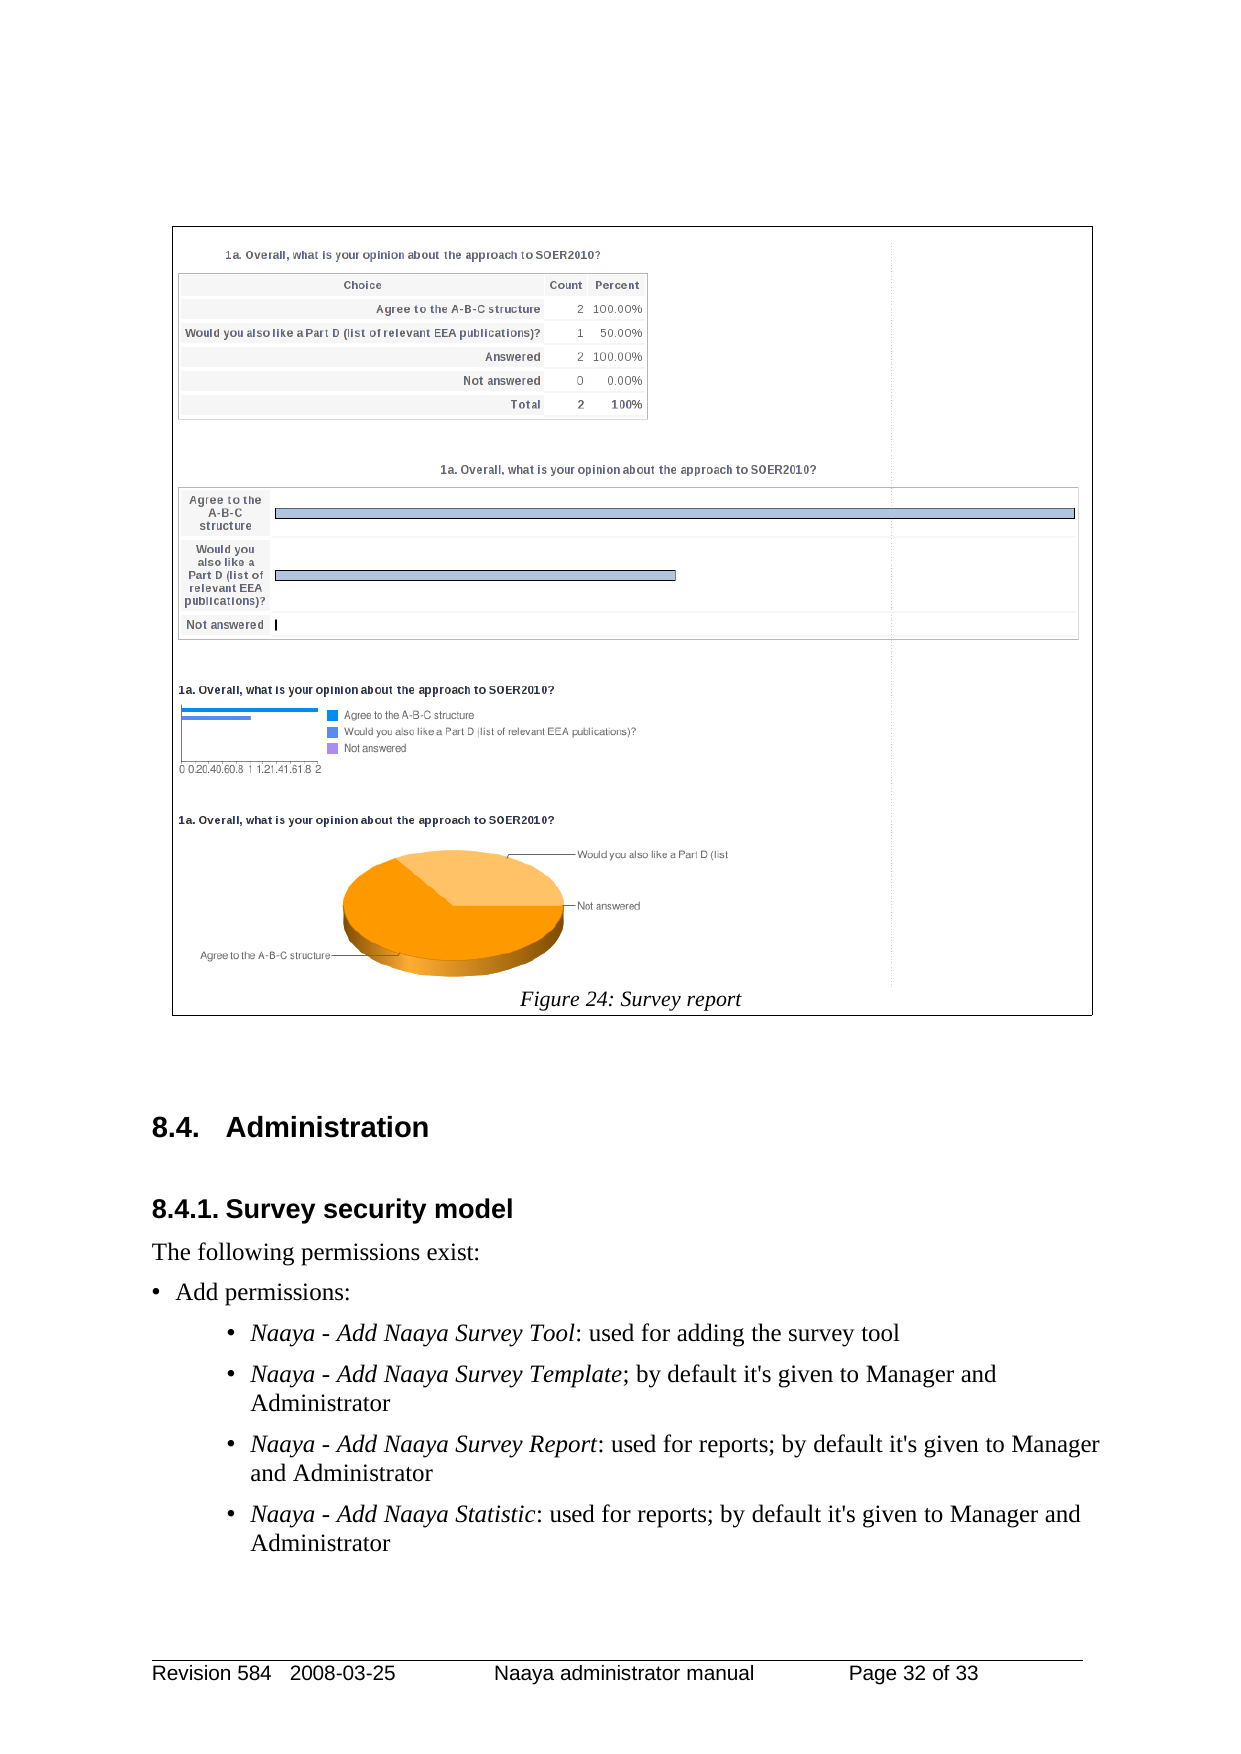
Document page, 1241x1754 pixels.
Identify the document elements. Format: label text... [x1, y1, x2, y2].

list Naaya - Add Naaya Statistic: used for reports; by default it's given to Manager and Administrator [227, 1499, 1120, 1557]
list Naaya - Add Naaya Survey Tool: used for adding the survey tool [227, 1318, 1120, 1347]
text The following permissions exist: [152, 1236, 1120, 1265]
text Figure 24: Survey report [175, 987, 1089, 1012]
list Add permissions: [152, 1277, 1120, 1306]
picture [175, 241, 1089, 987]
list Naaya - Add Naaya Survey Template; by default it's given to Manager and Administrator [227, 1359, 1120, 1417]
list Naaya - Add Naaya Survey Report: used for reports; by default it's given to Manager and Administrator [227, 1429, 1120, 1487]
subtitle Administration [152, 1109, 1120, 1143]
subtitle Survey security model [152, 1193, 1120, 1224]
